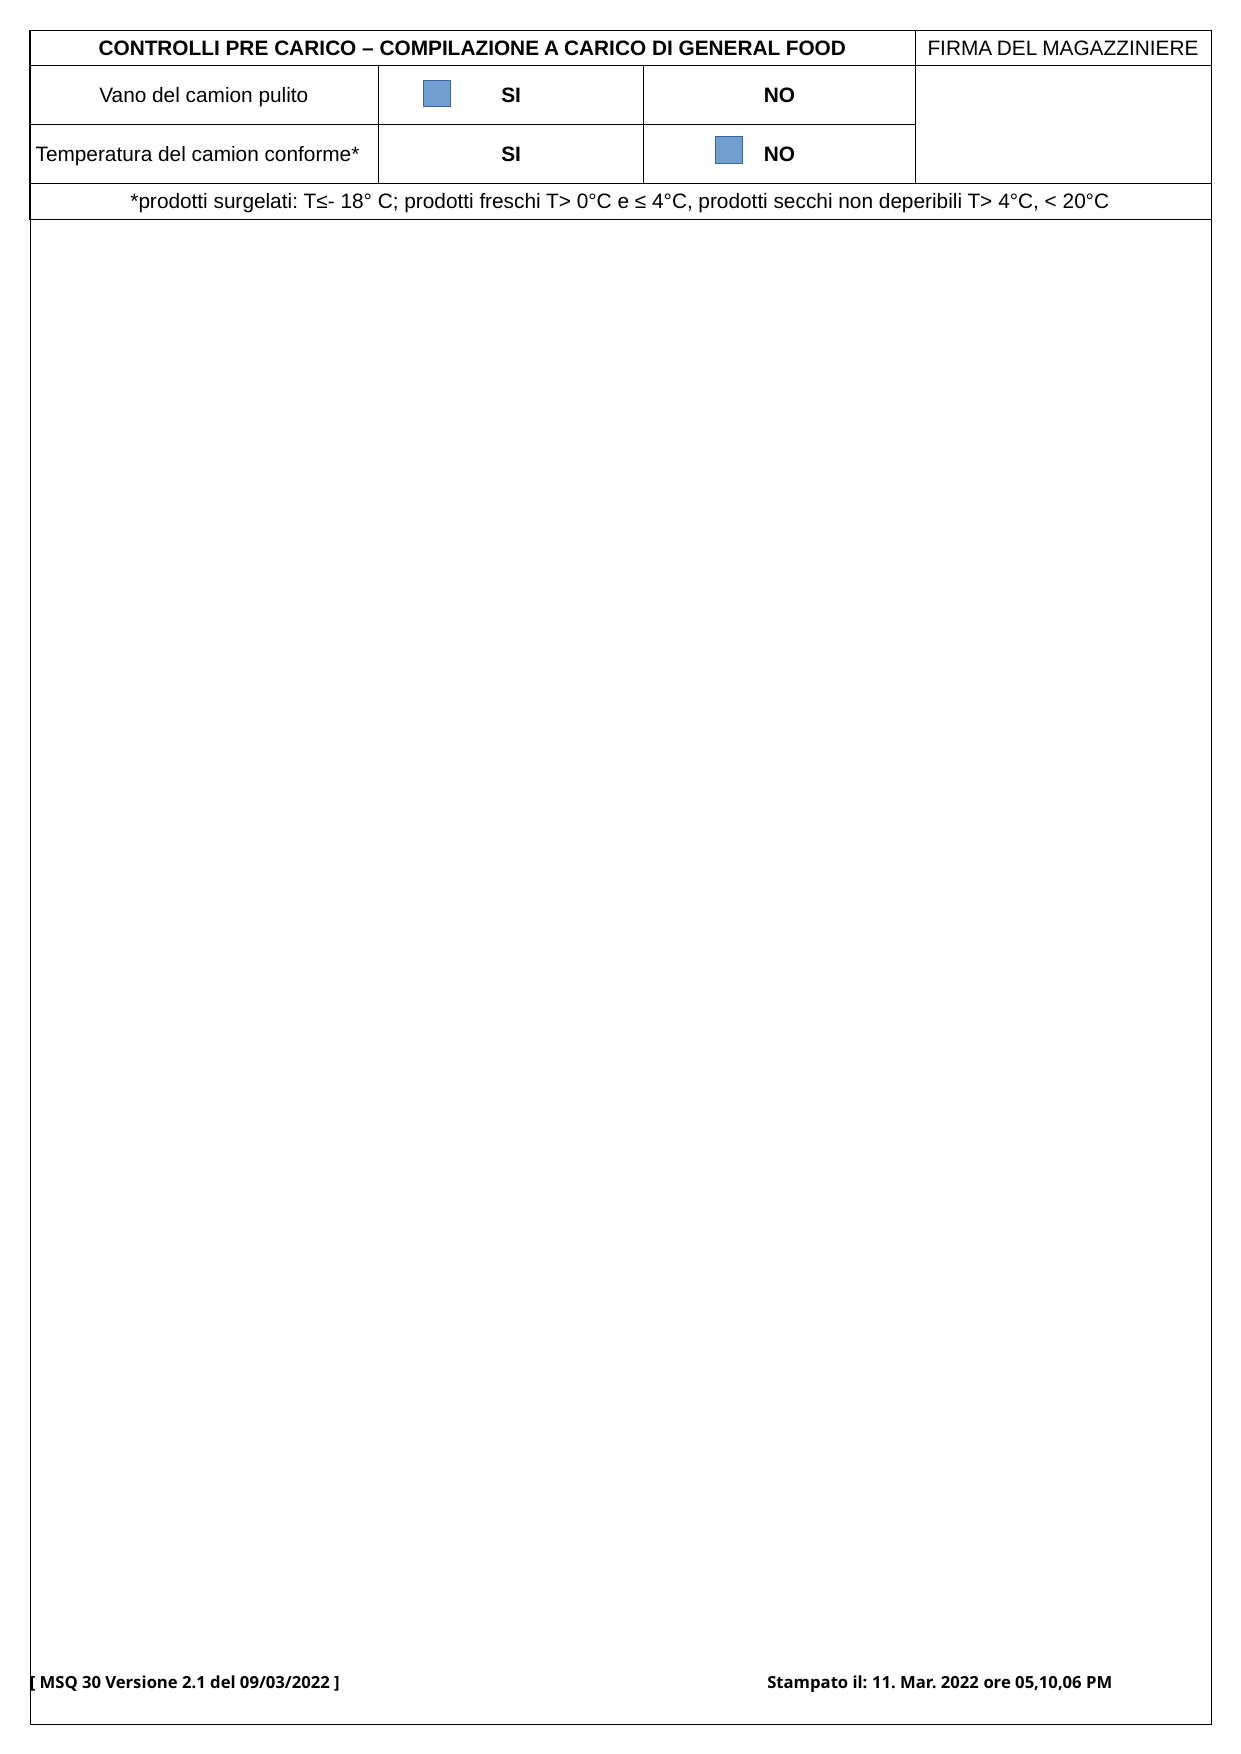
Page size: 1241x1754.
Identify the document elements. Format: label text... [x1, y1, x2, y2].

table_cell NO [644, 66, 915, 124]
table_cell Vano del camion pulito [31, 66, 378, 124]
table_cell SI [379, 125, 643, 183]
table_cell Temperatura del camion conforme* [31, 125, 378, 183]
table_cell [916, 66, 1211, 183]
table_header FIRMA DEL MAGAZZINIERE [916, 31, 1211, 65]
table_cell *prodotti surgelati: T≤- 18° C; prodotti freschi T> 0°C e ≤ 4°C, prodotti secchi non deperibili T> 4°C, < 20°C [31, 184, 1211, 219]
table_cell NO [644, 125, 915, 183]
table_cell SI [379, 66, 643, 124]
table_header CONTROLLI PRE CARICO – COMPILAZIONE A CARICO DI GENERAL FOOD [31, 31, 915, 65]
